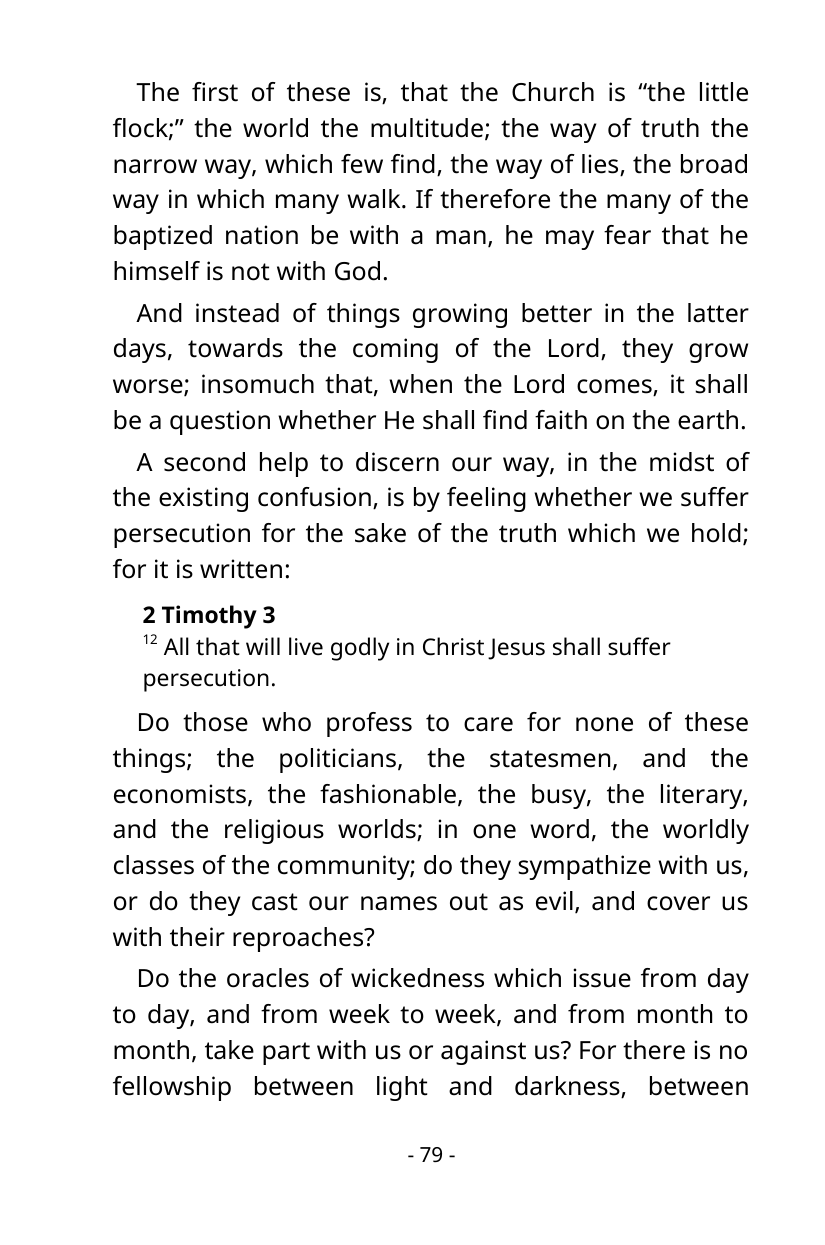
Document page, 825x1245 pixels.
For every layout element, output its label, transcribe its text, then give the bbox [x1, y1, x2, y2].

text 12 All that will live godly in Christ Jesus shall suffer persecution. [142, 631, 720, 693]
text A second help to discern our way, in the midst of the existing confusion, is by feeling whether we suffer persecution for the sake of the truth which we hold; for it is written: [112, 444, 750, 586]
text Do those who profess to care for none of these things; the politicians, the statesmen, and the economists, the fashionable, the busy, the literary, and the religious worlds; in one word, the worldly classes of the community; do they sympathize with us, or do they cast our names out as evil, and cover us with their reproaches? [112, 705, 750, 953]
text 2 Timothy 3 [142, 599, 750, 631]
text The first of these is, that the Church is “the little flock;” the world the multitude; the way of truth the narrow way, which few find, the way of lies, the broad way in which many walk. If therefore the many of the baptized nation be with a man, he may fear that he himself is not with God. [112, 75, 750, 288]
text And instead of things growing better in the latter days, towards the coming of the Lord, they grow worse; insomuch that, when the Lord comes, it shall be a question whether He shall find faith on the earth. [112, 295, 750, 437]
text Do the oracles of wickedness which issue from day to day, and from week to week, and from month to month, take part with us or against us? For there is no fellowship between light and darkness, between [112, 961, 750, 1102]
